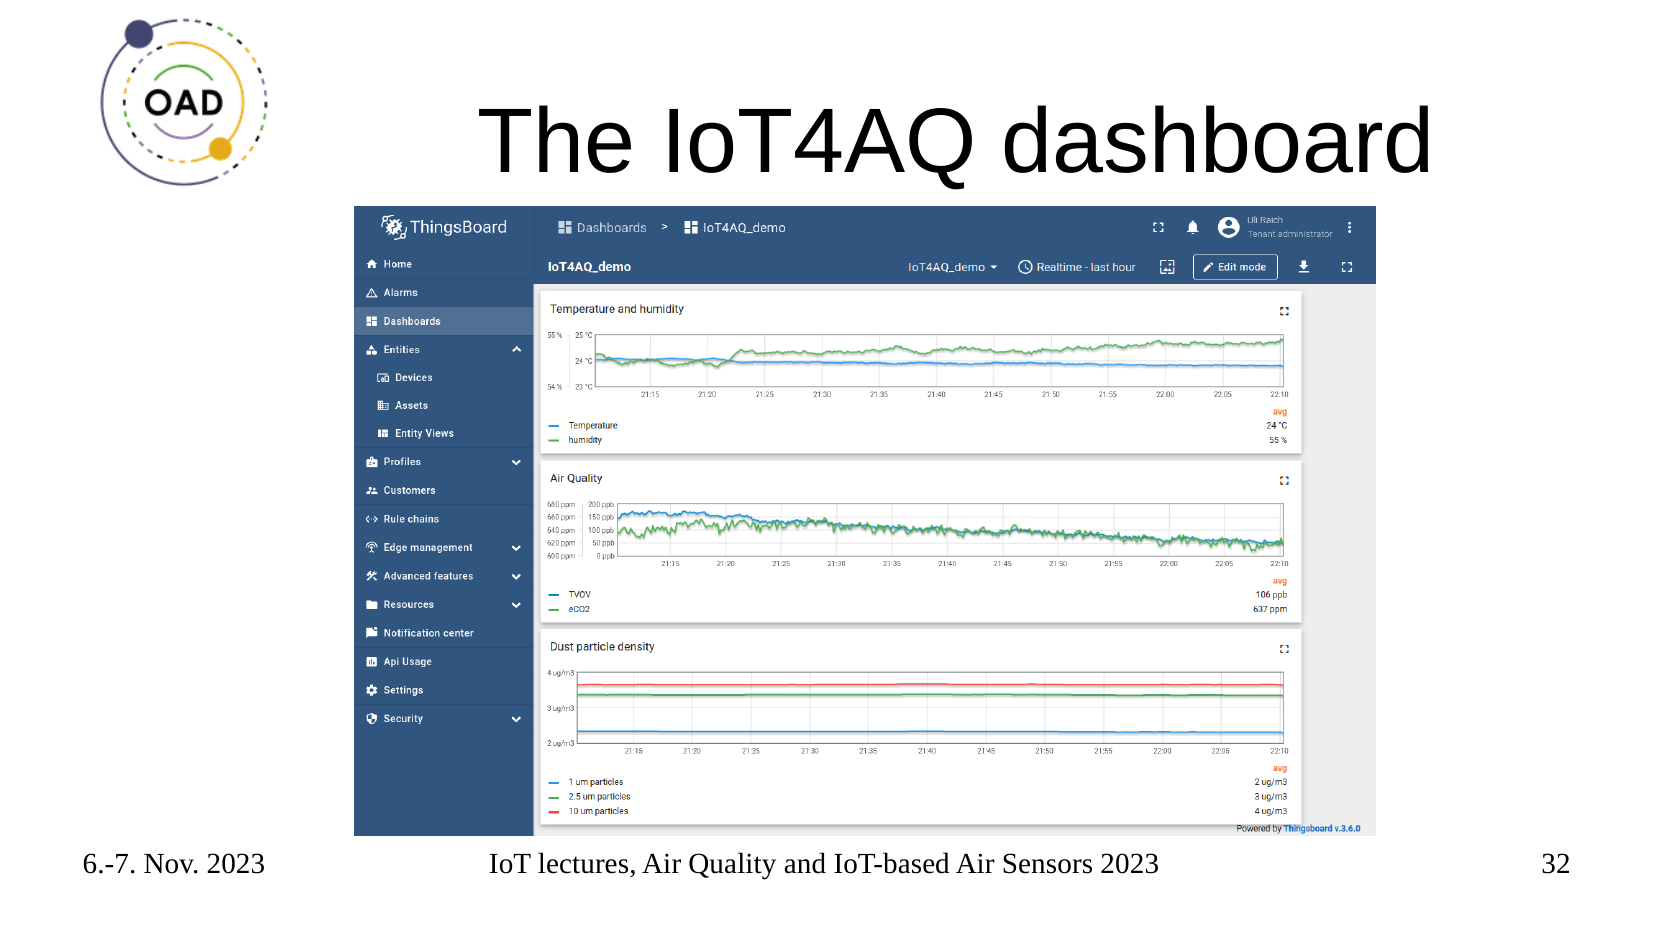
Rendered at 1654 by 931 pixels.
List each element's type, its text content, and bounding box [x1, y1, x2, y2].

picture [354, 206, 1376, 836]
title The IoT4AQ dashboard [319, 59, 1595, 223]
picture [59, 4, 303, 207]
